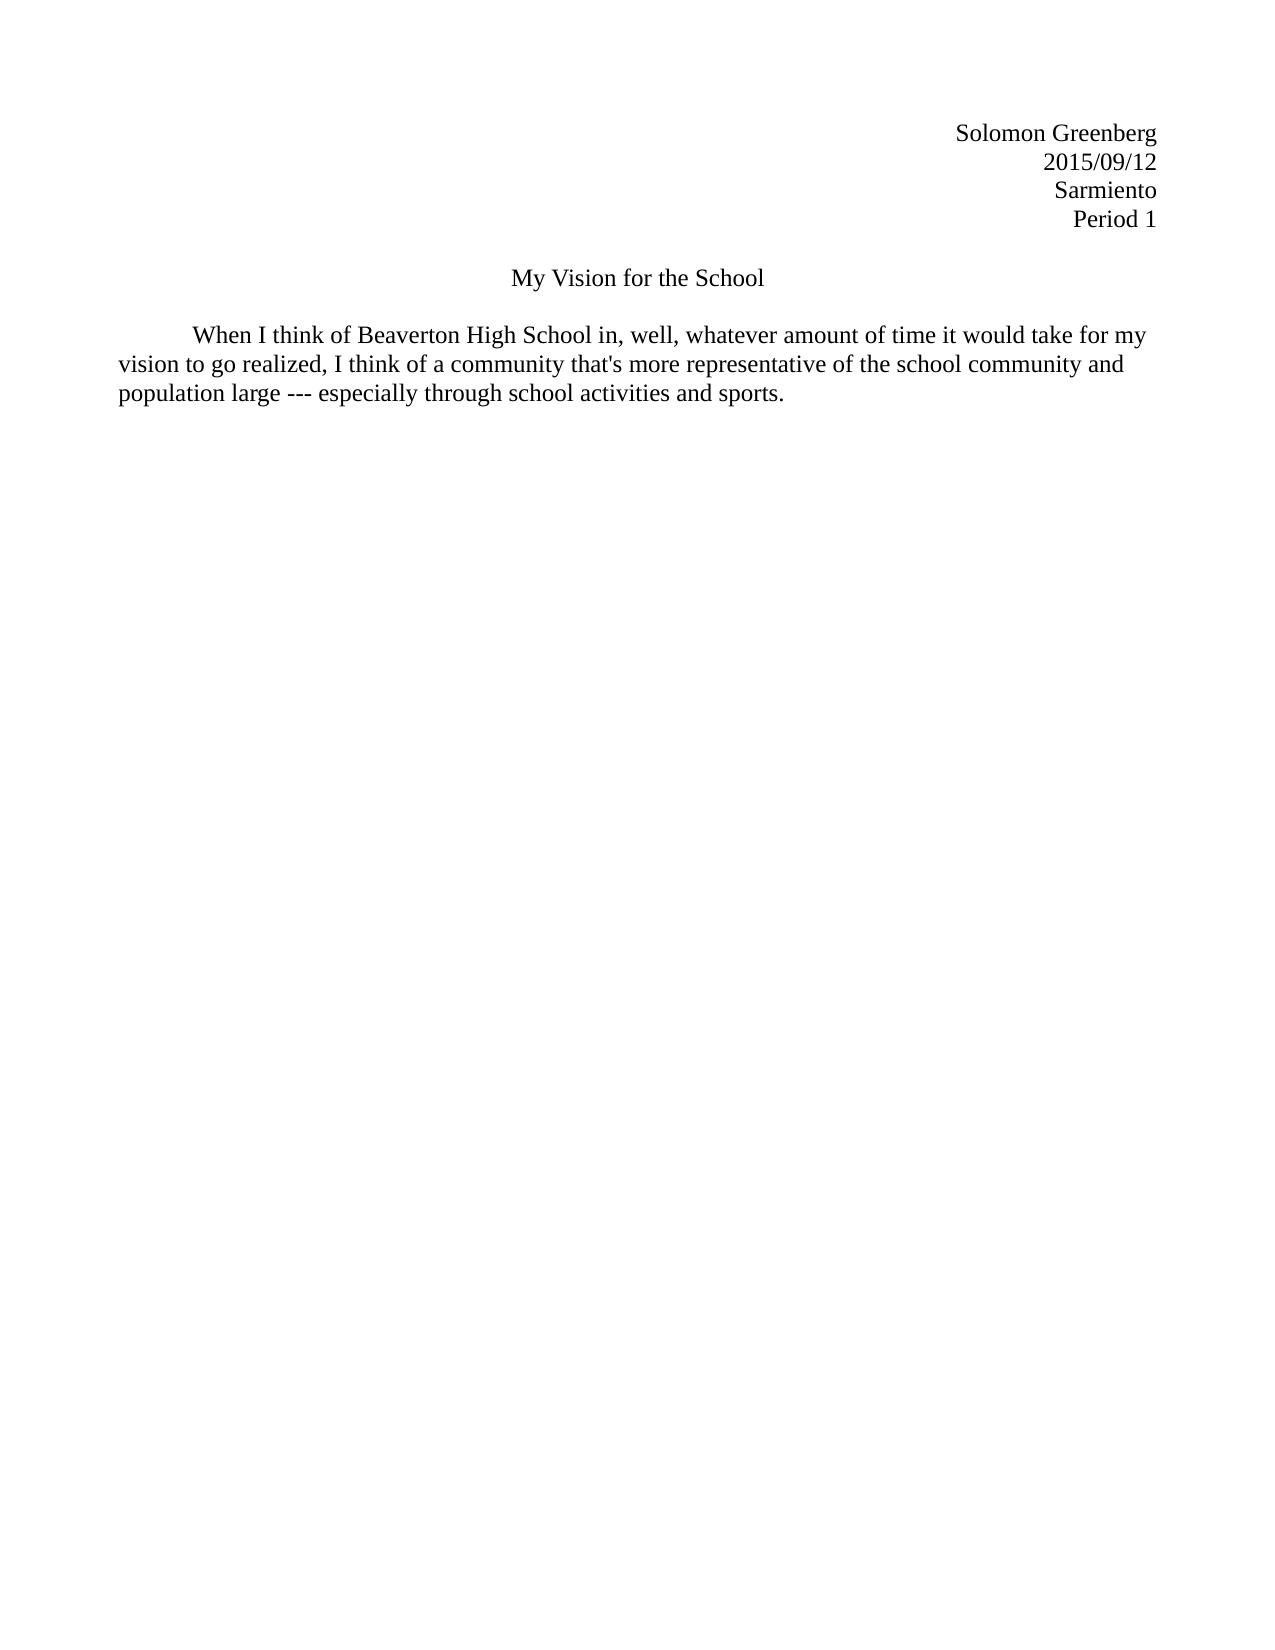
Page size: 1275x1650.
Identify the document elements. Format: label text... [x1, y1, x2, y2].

text My Vision for the School [118, 263, 1157, 291]
text When I think of Beaverton High School in, well, whatever amount of time it would take for my vision to go realized, I think of a community that's more representative of the school community and population large --- especially through school activities and sports. [118, 320, 1157, 406]
